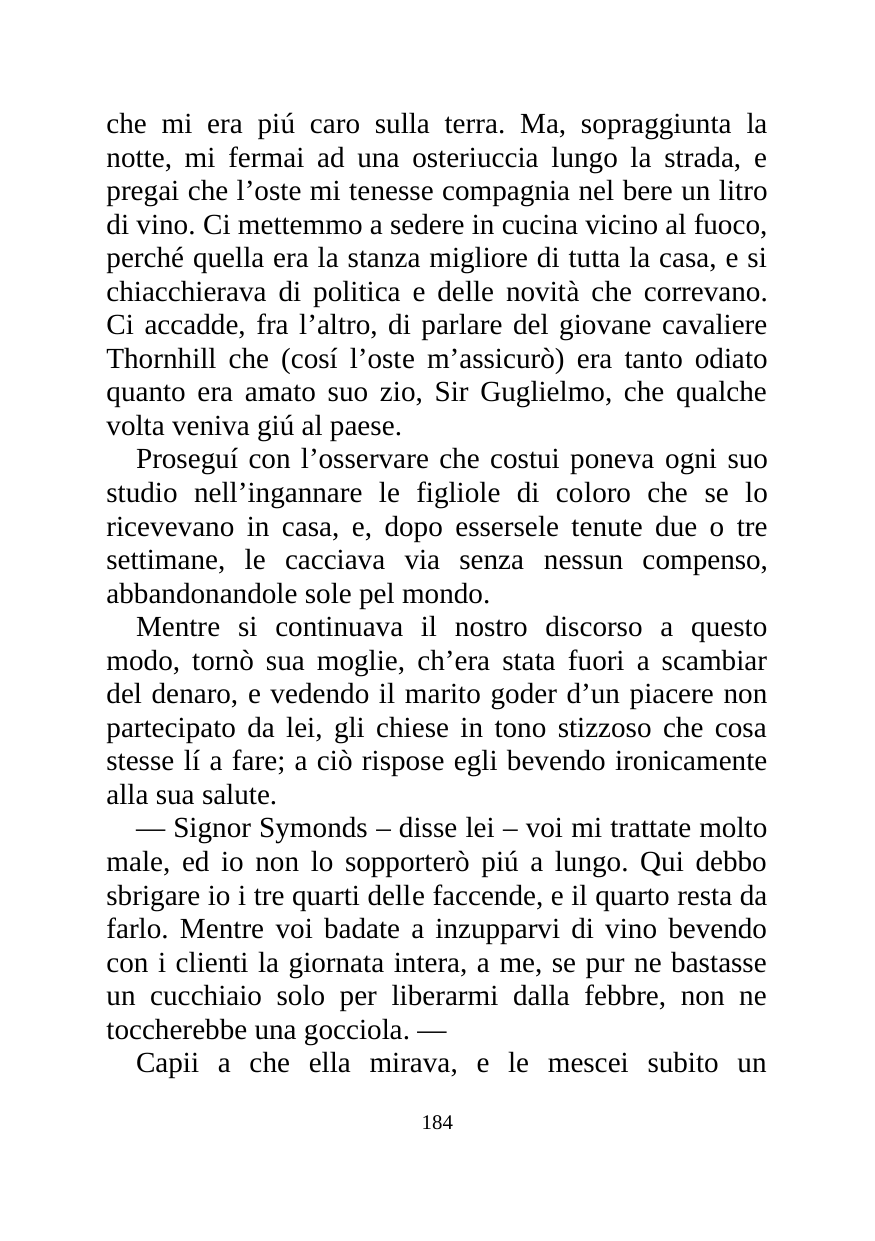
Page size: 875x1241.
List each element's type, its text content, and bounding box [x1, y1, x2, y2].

text Mentre si continuava il nostro discorso a questo modo, tornò sua moglie, ch’era stata fuori a scambiar del denaro, e vedendo il marito goder d’un piacere non partecipato da lei, gli chiese in tono stizzoso che cosa stesse lí a fare; a ciò rispose egli bevendo ironicamente alla sua salute. [106, 609, 768, 811]
text — Signor Symonds ‒ disse lei ‒ voi mi trattate molto male, ed io non lo sopporterò piú a lungo. Qui debbo sbrigare io i tre quarti delle faccende, e il quarto resta da farlo. Mentre voi badate a inzupparvi di vino bevendo con i clienti la giornata intera, a me, se pur ne bastasse un cucchiaio solo per liberarmi dalla febbre, non ne toccherebbe una gocciola. — [106, 811, 768, 1045]
text Capii a che ella mirava, e le mescei subito un [106, 1045, 768, 1079]
text Proseguí con l’osservare che costui poneva ogni suo studio nell’ingannare le figliole di coloro che se lo ricevevano in casa, e, dopo essersele tenute due o tre settimane, le cacciava via senza nessun compenso, abbandonandole sole pel mondo. [106, 442, 768, 609]
text che mi era piú caro sulla terra. Ma, sopraggiunta la notte, mi fermai ad una osteriuccia lungo la strada, e pregai che l’oste mi tenesse compagnia nel bere un litro di vino. Ci mettemmo a sedere in cucina vicino al fuoco, perché quella era la stanza migliore di tutta la casa, e si chiacchierava di politica e delle novità che correvano. Ci accadde, fra l’altro, di parlare del giovane cavaliere Thornhill che (cosí l’oste m’assicurò) era tanto odiato quanto era amato suo zio, Sir Guglielmo, che qualche volta veniva giú al paese. [106, 106, 768, 442]
